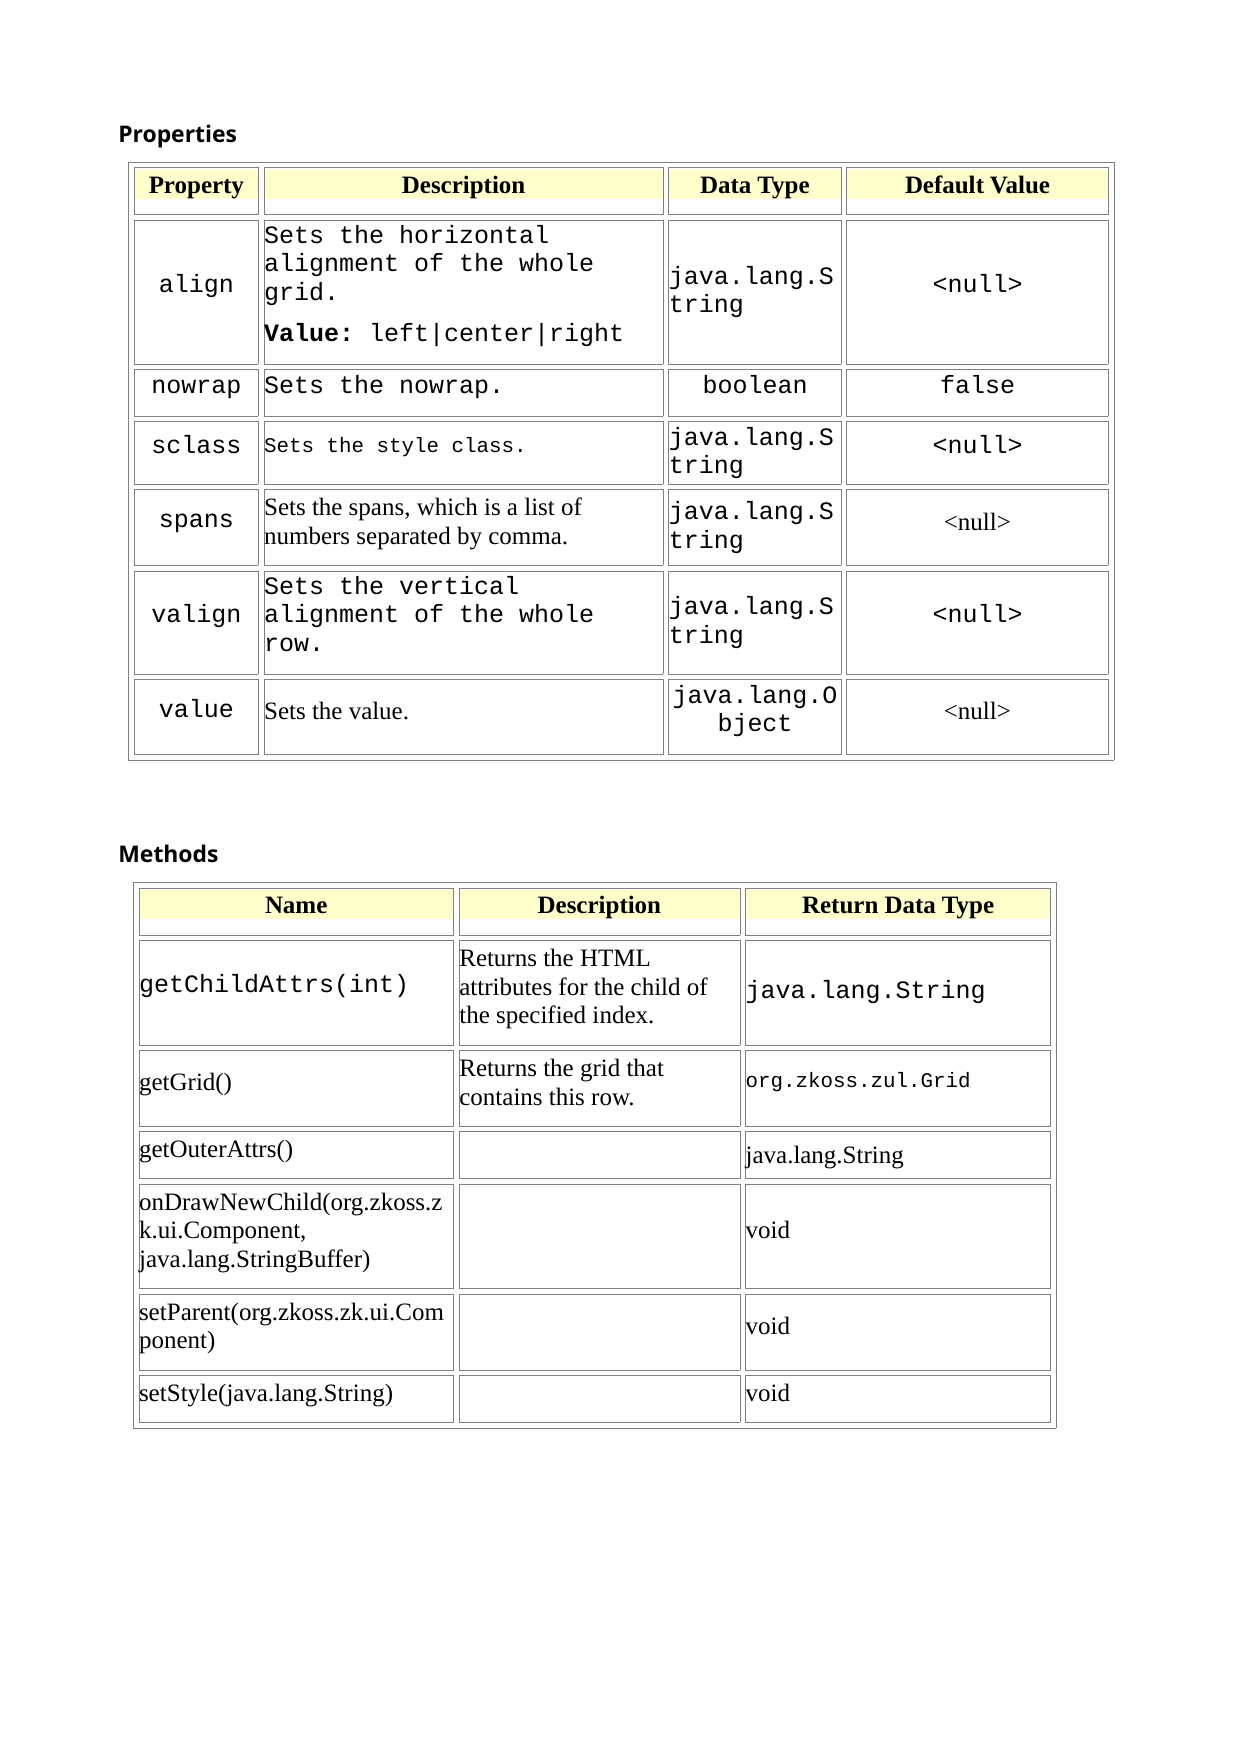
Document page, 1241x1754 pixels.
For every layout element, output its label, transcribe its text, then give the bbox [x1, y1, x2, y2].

table_cell sclass [131, 416, 261, 484]
table_cell java.lang.String [666, 214, 844, 364]
table_cell void [743, 1178, 1053, 1288]
table_cell value [131, 674, 261, 754]
table_cell Sets the nowrap. [261, 364, 666, 416]
table_cell void [743, 1288, 1053, 1369]
table_cell java.lang.String [666, 416, 844, 484]
table_cell [460, 1185, 740, 1288]
subtitle Methods [118, 838, 1122, 869]
table_cell Sets the horizontal alignment of the whole grid. Value: left|center|right [261, 214, 666, 364]
table_cell java.lang.String [666, 565, 844, 674]
table_cell [456, 1370, 742, 1422]
table_cell false [844, 364, 1111, 416]
table_cell <null> [844, 484, 1111, 565]
table_cell java.lang.String [743, 935, 1053, 1044]
table_cell java.lang.String [666, 484, 844, 565]
table_cell [460, 1295, 740, 1369]
table_cell org.zkoss.zul.Grid [743, 1045, 1053, 1126]
table_header Name [136, 883, 456, 934]
table_cell <null> [844, 565, 1111, 674]
table_cell [456, 1178, 742, 1288]
table_cell <null> [844, 674, 1111, 754]
table_cell <null> [844, 214, 1111, 364]
table_cell [460, 1376, 740, 1422]
table_cell void [743, 1370, 1053, 1422]
table_header Property [131, 163, 261, 214]
table_cell java.lang.String [743, 1126, 1053, 1178]
table_cell getOuterAttrs() [136, 1126, 456, 1178]
subtitle Properties [118, 118, 1122, 149]
table_cell <null> [844, 416, 1111, 484]
table_cell getChildAttrs(int) [136, 935, 456, 1044]
table_cell onDrawNewChild(org.zkoss.zk.ui.Component, java.lang.StringBuffer) [136, 1178, 456, 1288]
table_header Data Type [666, 163, 844, 214]
table_header Return Data Type [743, 883, 1053, 934]
table_cell [456, 1288, 742, 1369]
table_cell valign [131, 565, 261, 674]
table_cell spans [131, 484, 261, 565]
table_cell Sets the spans, which is a list of numbers separated by comma. [261, 484, 666, 565]
table_cell [456, 1126, 742, 1178]
table_cell align [131, 214, 261, 364]
table_cell java.lang.Object [666, 674, 844, 754]
table_cell Sets the vertical alignment of the whole row. [261, 565, 666, 674]
table_cell Returns the grid that contains this row. [456, 1045, 742, 1126]
table_cell setParent(org.zkoss.zk.ui.Component) [136, 1288, 456, 1369]
table_header Description [456, 883, 742, 934]
table_cell nowrap [131, 364, 261, 416]
table_cell getGrid() [136, 1045, 456, 1126]
table_cell Returns the HTML attributes for the child of the specified index. [456, 935, 742, 1044]
table_cell boolean [666, 364, 844, 416]
table_header Description [261, 163, 666, 214]
table_header Default Value [844, 163, 1111, 214]
table_cell [460, 1132, 740, 1178]
table_cell Sets the style class. [261, 416, 666, 484]
table_cell Sets the value. [261, 674, 666, 754]
table_cell setStyle(java.lang.String) [136, 1370, 456, 1422]
